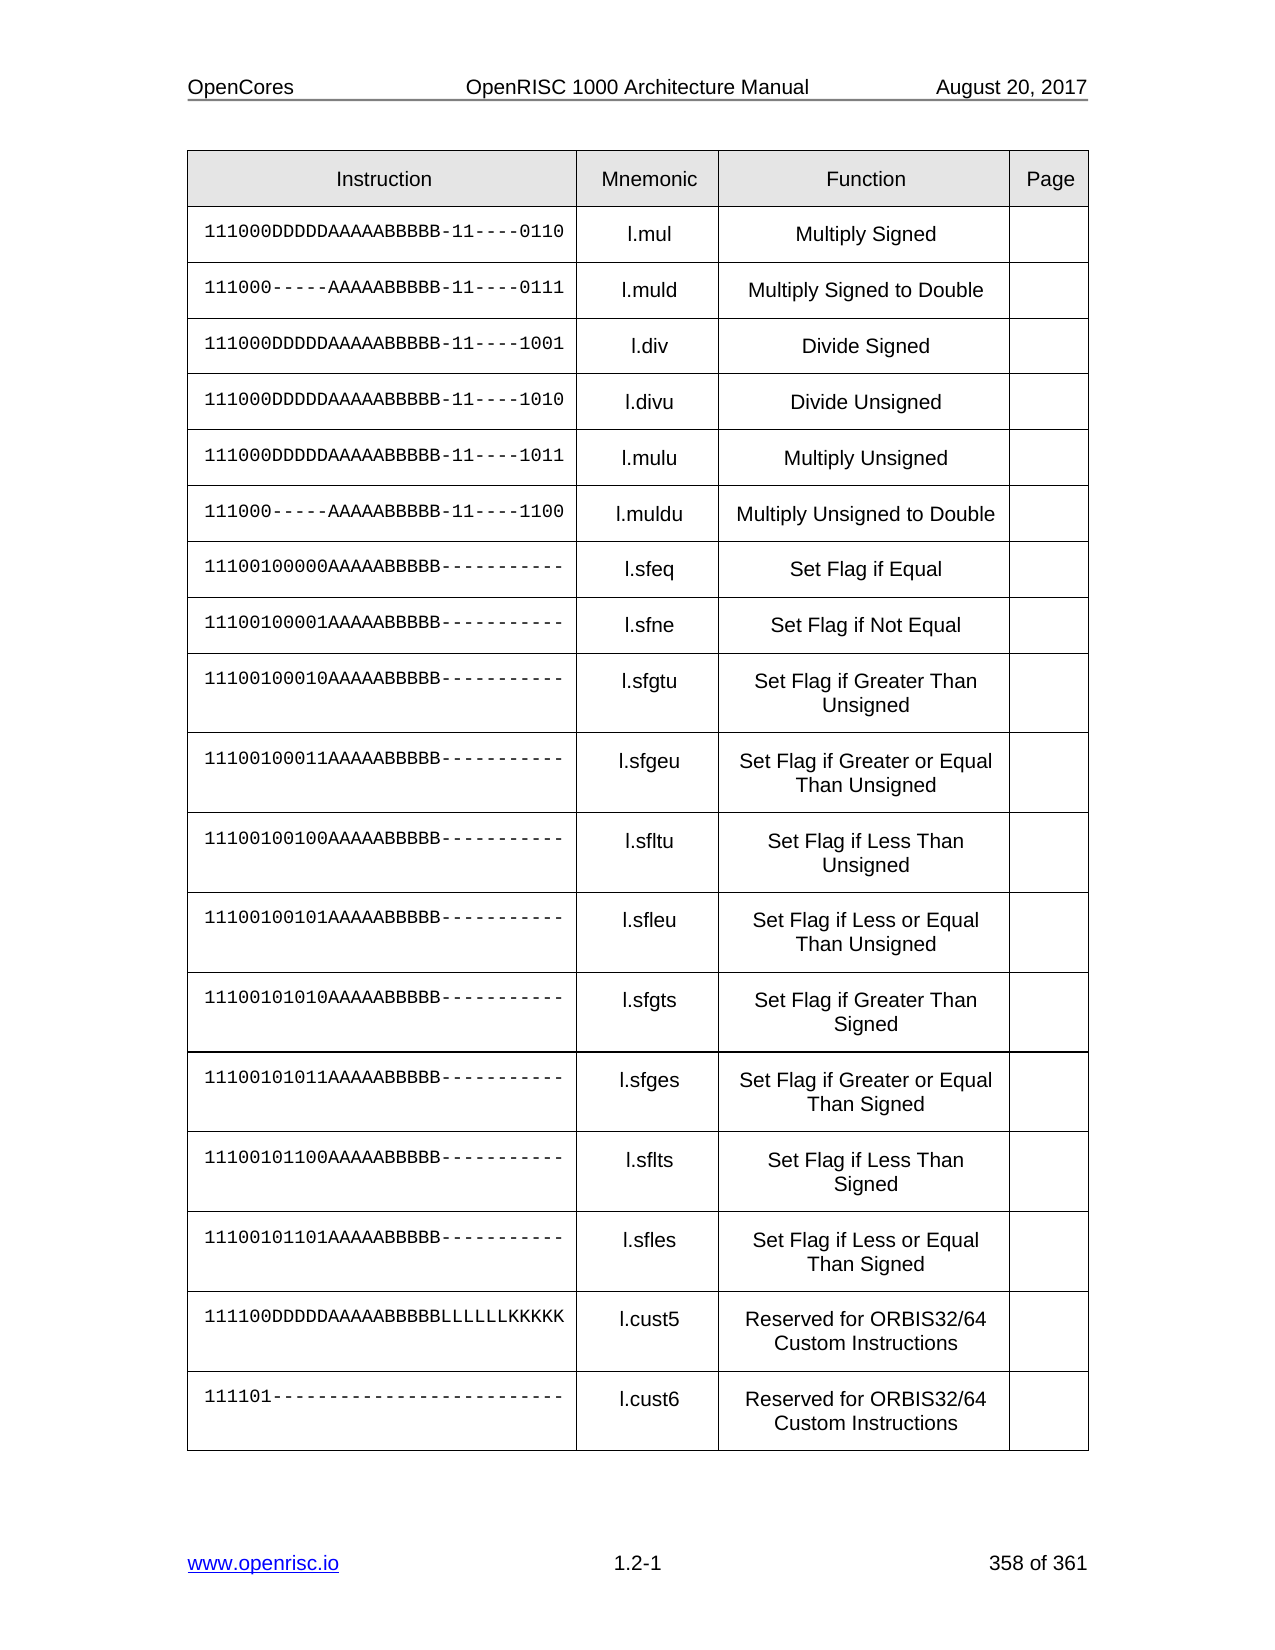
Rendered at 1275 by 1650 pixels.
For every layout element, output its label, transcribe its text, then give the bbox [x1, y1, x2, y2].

table_cell [1010, 1292, 1088, 1371]
table_cell Set Flag if Less Than Unsigned [719, 813, 1009, 892]
table_cell l.sfleu [577, 893, 718, 972]
table_cell l.sfgts [577, 973, 718, 1051]
table_cell [1010, 813, 1088, 892]
table_cell [1010, 263, 1088, 317]
table_cell Divide Signed [719, 319, 1009, 373]
table_cell [1010, 319, 1088, 373]
table_cell 111101-------------------------- [188, 1372, 576, 1450]
table_cell l.muldu [577, 486, 718, 541]
table_cell l.sfles [577, 1212, 718, 1291]
table_cell [1010, 1053, 1088, 1131]
table_cell 11100101011AAAAABBBBB----------- [188, 1053, 576, 1131]
table_cell [1010, 207, 1088, 262]
table_cell [1010, 654, 1088, 732]
table_cell [1010, 1132, 1088, 1211]
table_cell Set Flag if Less or Equal Than Unsigned [719, 893, 1009, 972]
table_cell 11100101010AAAAABBBBB----------- [188, 973, 576, 1051]
table_header Page [1010, 151, 1088, 206]
table_header Function [719, 151, 1009, 206]
table_cell 11100100100AAAAABBBBB----------- [188, 813, 576, 892]
table_cell l.cust5 [577, 1292, 718, 1371]
table_cell [1010, 374, 1088, 429]
table_cell 11100100001AAAAABBBBB----------- [188, 598, 576, 652]
table_cell [1010, 973, 1088, 1051]
table_cell l.sfltu [577, 813, 718, 892]
table_cell 111000DDDDDAAAAABBBBB-11----0110 [188, 207, 576, 262]
table_cell 11100100101AAAAABBBBB----------- [188, 893, 576, 972]
table_cell Set Flag if Greater Than Unsigned [719, 654, 1009, 732]
table_cell [1010, 486, 1088, 541]
table_cell l.muld [577, 263, 718, 317]
table_cell 11100100010AAAAABBBBB----------- [188, 654, 576, 732]
table_cell l.cust6 [577, 1372, 718, 1450]
table_cell [1010, 430, 1088, 485]
table_cell [1010, 733, 1088, 812]
table_cell Set Flag if Equal [719, 542, 1009, 597]
table_cell [1010, 1372, 1088, 1450]
table_cell 111100DDDDDAAAAABBBBBLLLLLLKKKKK [188, 1292, 576, 1371]
table_cell 111000-----AAAAABBBBB-11----0111 [188, 263, 576, 317]
table_cell Reserved for ORBIS32/64 Custom Instructions [719, 1372, 1009, 1450]
table_cell l.sfges [577, 1053, 718, 1131]
table_cell l.divu [577, 374, 718, 429]
table_cell Multiply Unsigned to Double [719, 486, 1009, 541]
table_cell Set Flag if Greater Than Signed [719, 973, 1009, 1051]
table_cell [1010, 598, 1088, 652]
table_cell Set Flag if Greater or Equal Than Unsigned [719, 733, 1009, 812]
table_header Instruction [188, 151, 576, 206]
table_cell l.mul [577, 207, 718, 262]
table_cell Set Flag if Less or Equal Than Signed [719, 1212, 1009, 1291]
table_cell 111000DDDDDAAAAABBBBB-11----1010 [188, 374, 576, 429]
table_cell l.sflts [577, 1132, 718, 1211]
table_cell [1010, 542, 1088, 597]
table_cell l.sfgeu [577, 733, 718, 812]
table_cell 11100101100AAAAABBBBB----------- [188, 1132, 576, 1211]
table_cell 11100100000AAAAABBBBB----------- [188, 542, 576, 597]
table_cell l.sfeq [577, 542, 718, 597]
table_cell Set Flag if Less Than Signed [719, 1132, 1009, 1211]
table_cell Set Flag if Greater or Equal Than Signed [719, 1053, 1009, 1131]
table_cell l.mulu [577, 430, 718, 485]
table_cell l.div [577, 319, 718, 373]
table_cell Divide Unsigned [719, 374, 1009, 429]
table_cell Multiply Signed [719, 207, 1009, 262]
table_cell l.sfne [577, 598, 718, 652]
table_cell Multiply Unsigned [719, 430, 1009, 485]
table_cell 111000DDDDDAAAAABBBBB-11----1001 [188, 319, 576, 373]
table_cell l.sfgtu [577, 654, 718, 732]
table_cell Multiply Signed to Double [719, 263, 1009, 317]
table_cell 111000DDDDDAAAAABBBBB-11----1011 [188, 430, 576, 485]
table_cell Reserved for ORBIS32/64 Custom Instructions [719, 1292, 1009, 1371]
table_cell Set Flag if Not Equal [719, 598, 1009, 652]
table_cell 11100101101AAAAABBBBB----------- [188, 1212, 576, 1291]
table_cell 11100100011AAAAABBBBB----------- [188, 733, 576, 812]
table_cell [1010, 1212, 1088, 1291]
table_header Mnemonic [577, 151, 718, 206]
table_cell 111000-----AAAAABBBBB-11----1100 [188, 486, 576, 541]
table_cell [1010, 893, 1088, 972]
